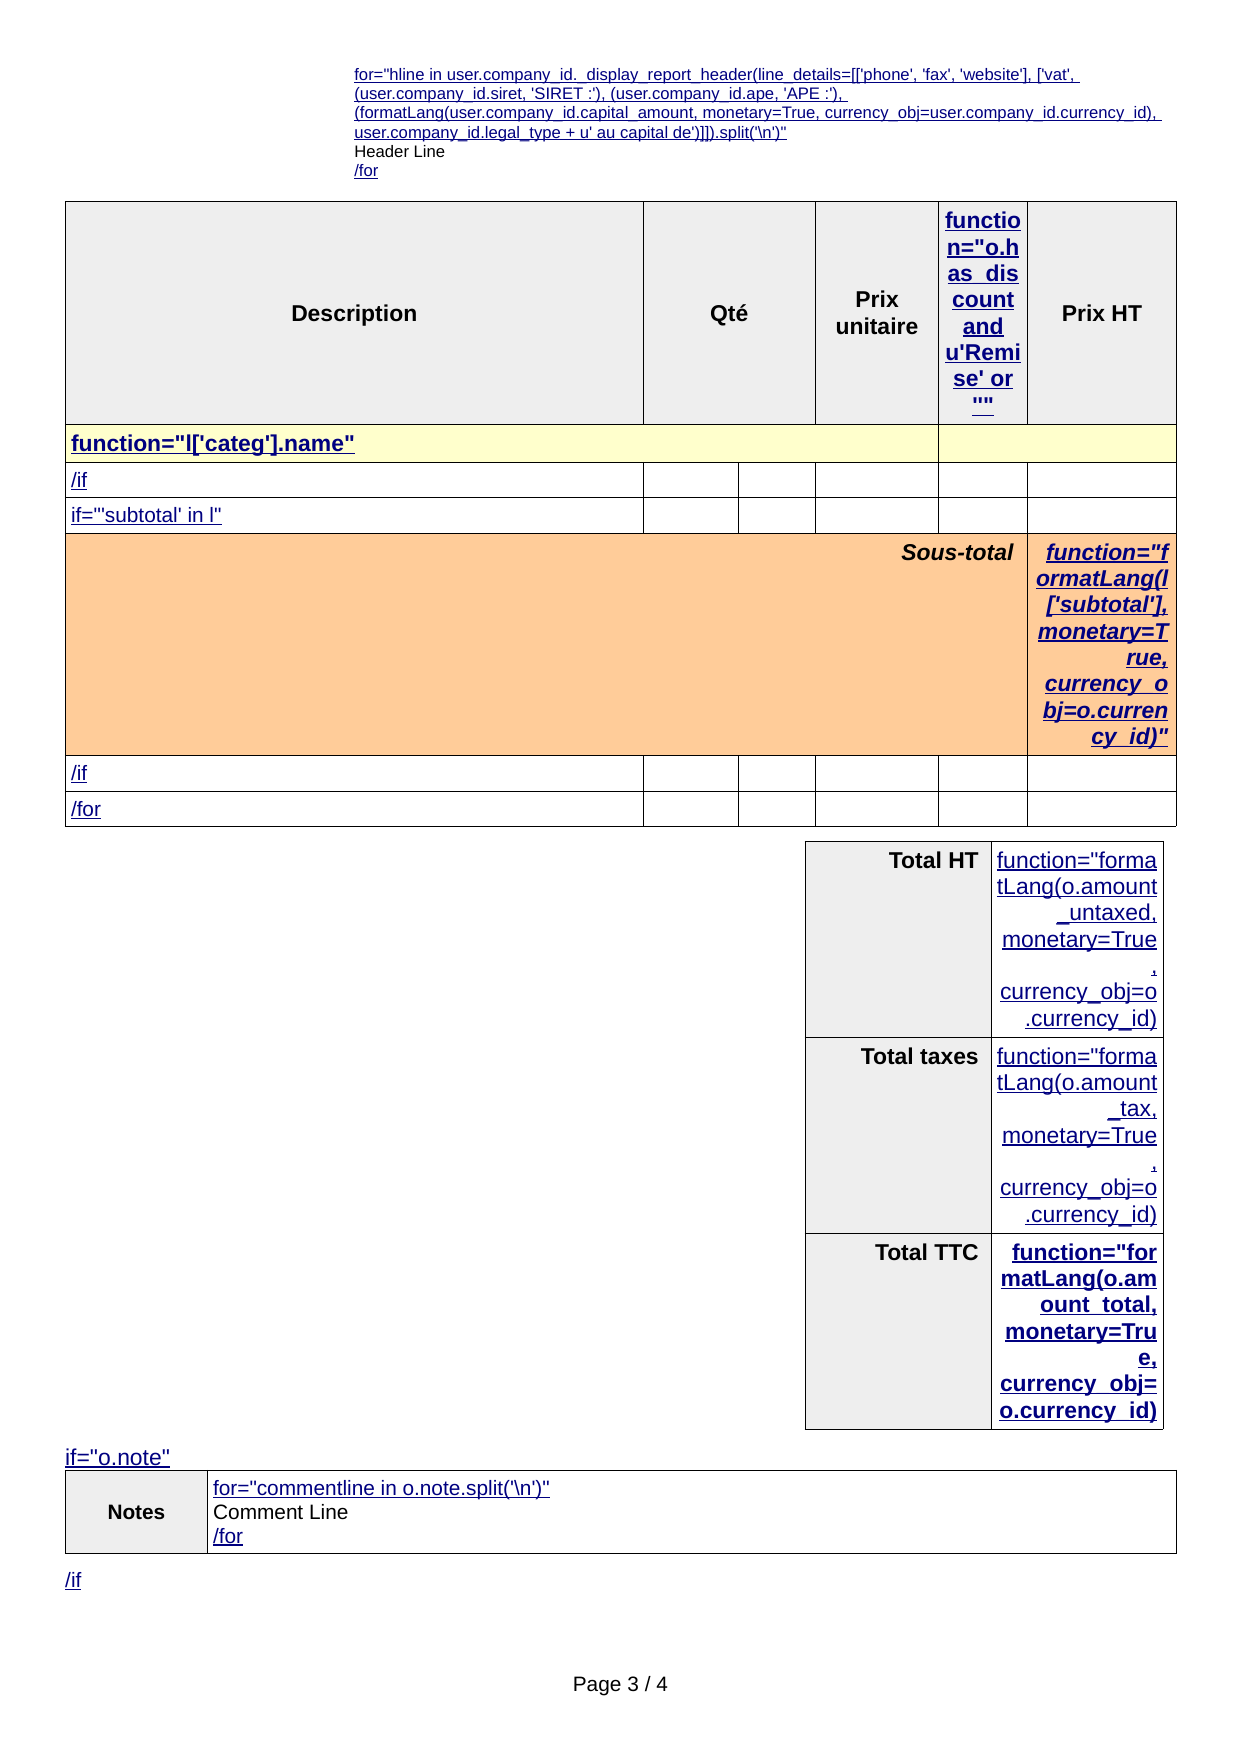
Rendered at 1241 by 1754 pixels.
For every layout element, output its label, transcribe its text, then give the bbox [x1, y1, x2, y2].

table_header Notes [66, 1471, 207, 1553]
table_cell [739, 498, 815, 533]
table_cell function="formatLang(o.amount_tax, monetary=True, currency_obj=o.currency_id) [992, 1038, 1163, 1233]
table_cell function="formatLang(l['subtotal'], monetary=True, currency_obj=o.currency_id)" [1028, 534, 1176, 755]
text if="o.note" [65, 1443, 1175, 1470]
table_cell /if [66, 756, 643, 791]
table_cell function="formatLang(o.amount_total, monetary=True, currency_obj=o.currency_id) [992, 1234, 1163, 1429]
table_cell [644, 463, 738, 497]
table_cell /for [66, 792, 643, 826]
table_cell if="'subtotal' in l" [66, 498, 643, 533]
table_cell Sous-total [66, 534, 1027, 755]
table_header function="formatLang(o.amount_untaxed, monetary=True, currency_obj=o.currency_id) [992, 842, 1163, 1037]
table_header function="o.has_discount and u'Remise' or ''" [939, 202, 1027, 424]
table_cell Total taxes [806, 1038, 991, 1233]
table_cell function="l['categ'].name" [66, 425, 938, 462]
table_cell [816, 792, 938, 826]
table_cell [644, 792, 738, 826]
table_header [627, 841, 733, 1429]
table_cell [816, 498, 938, 533]
table_cell [1028, 498, 1176, 533]
table_cell [1028, 792, 1176, 826]
table_cell Total TTC [806, 1234, 991, 1429]
table_cell [816, 756, 938, 791]
table_header Total HT [806, 842, 991, 1037]
table_cell [1028, 463, 1176, 497]
table_header Qté [644, 202, 815, 424]
text /if [65, 1568, 1175, 1592]
table_cell [644, 498, 738, 533]
table_cell [939, 463, 1027, 497]
table_cell [1028, 756, 1176, 791]
table_cell [739, 756, 815, 791]
table_header [733, 841, 805, 1429]
table_header Prix HT [1028, 202, 1176, 424]
table_cell [939, 756, 1027, 791]
table_cell [739, 792, 815, 826]
table_cell [939, 792, 1027, 826]
table_header [66, 841, 627, 1429]
table_header Description [66, 202, 643, 424]
table_cell [644, 756, 738, 791]
table_cell [739, 463, 815, 497]
table_cell [816, 463, 938, 497]
table_cell [939, 425, 1176, 462]
table_cell [939, 498, 1027, 533]
table_cell /if [66, 463, 643, 497]
table_header for="commentline in o.note.split('\n')" Comment Line /for [208, 1471, 1176, 1553]
table_header Prix unitaire [816, 202, 938, 424]
